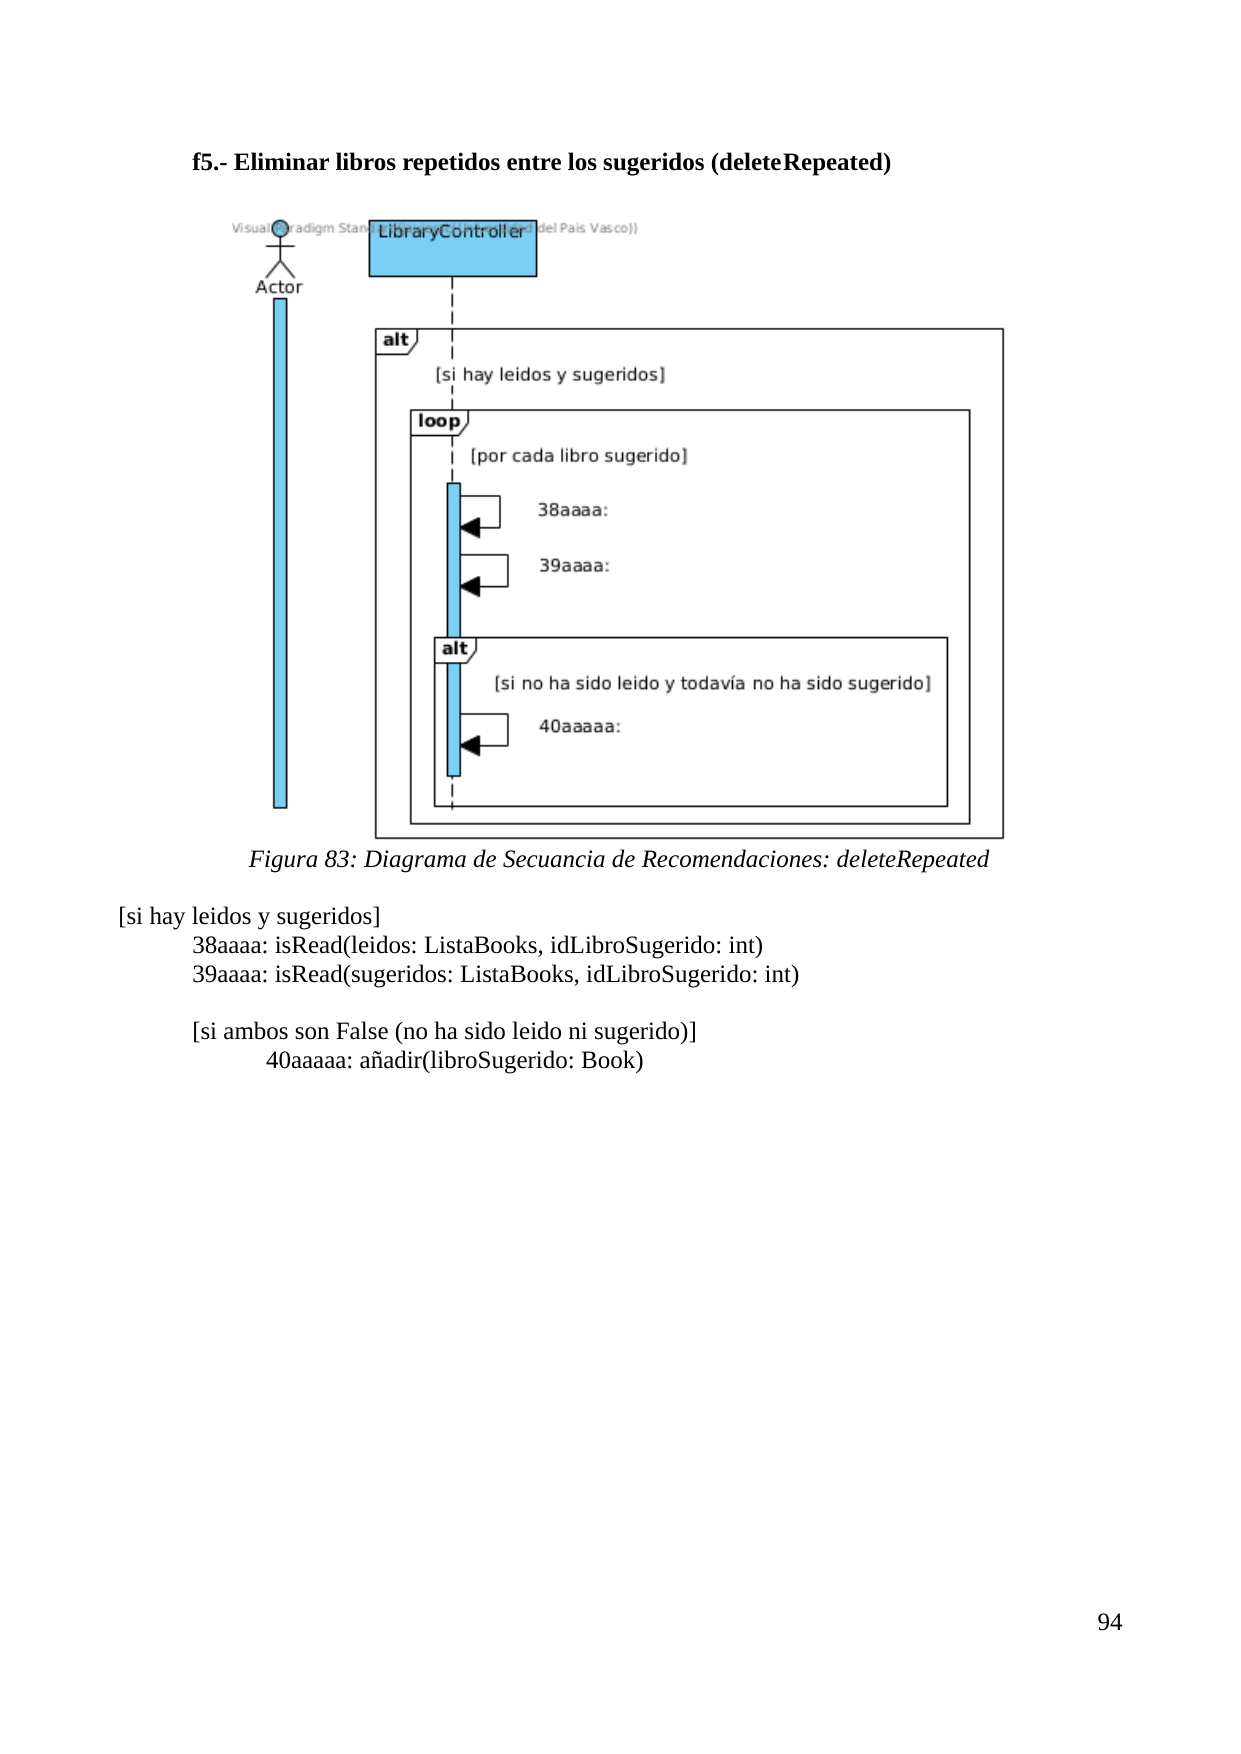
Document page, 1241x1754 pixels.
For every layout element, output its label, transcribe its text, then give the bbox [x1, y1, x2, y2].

subtitle [si ambos son False (no ha sido leido ni sugerido)] [118, 1017, 1122, 1046]
subtitle 39aaaa: isRead(sugeridos: ListaBooks, idLibroSugerido: int) [118, 959, 1122, 988]
subtitle f5.- Eliminar libros repetidos entre los sugeridos (delete Repeated) [118, 147, 1122, 176]
text Figura 83: Diagrama de Secuancia de Recomendaciones: deleteRepeated [232, 844, 1008, 872]
picture [232, 217, 1009, 844]
subtitle [si hay leidos y sugeridos] [118, 901, 1122, 930]
subtitle 40aaaaa: añadir(libroSugerido: Book) [118, 1046, 1122, 1074]
subtitle 38aaaa: isRead(leidos: ListaBooks, idLibroSugerido: int) [118, 930, 1122, 959]
